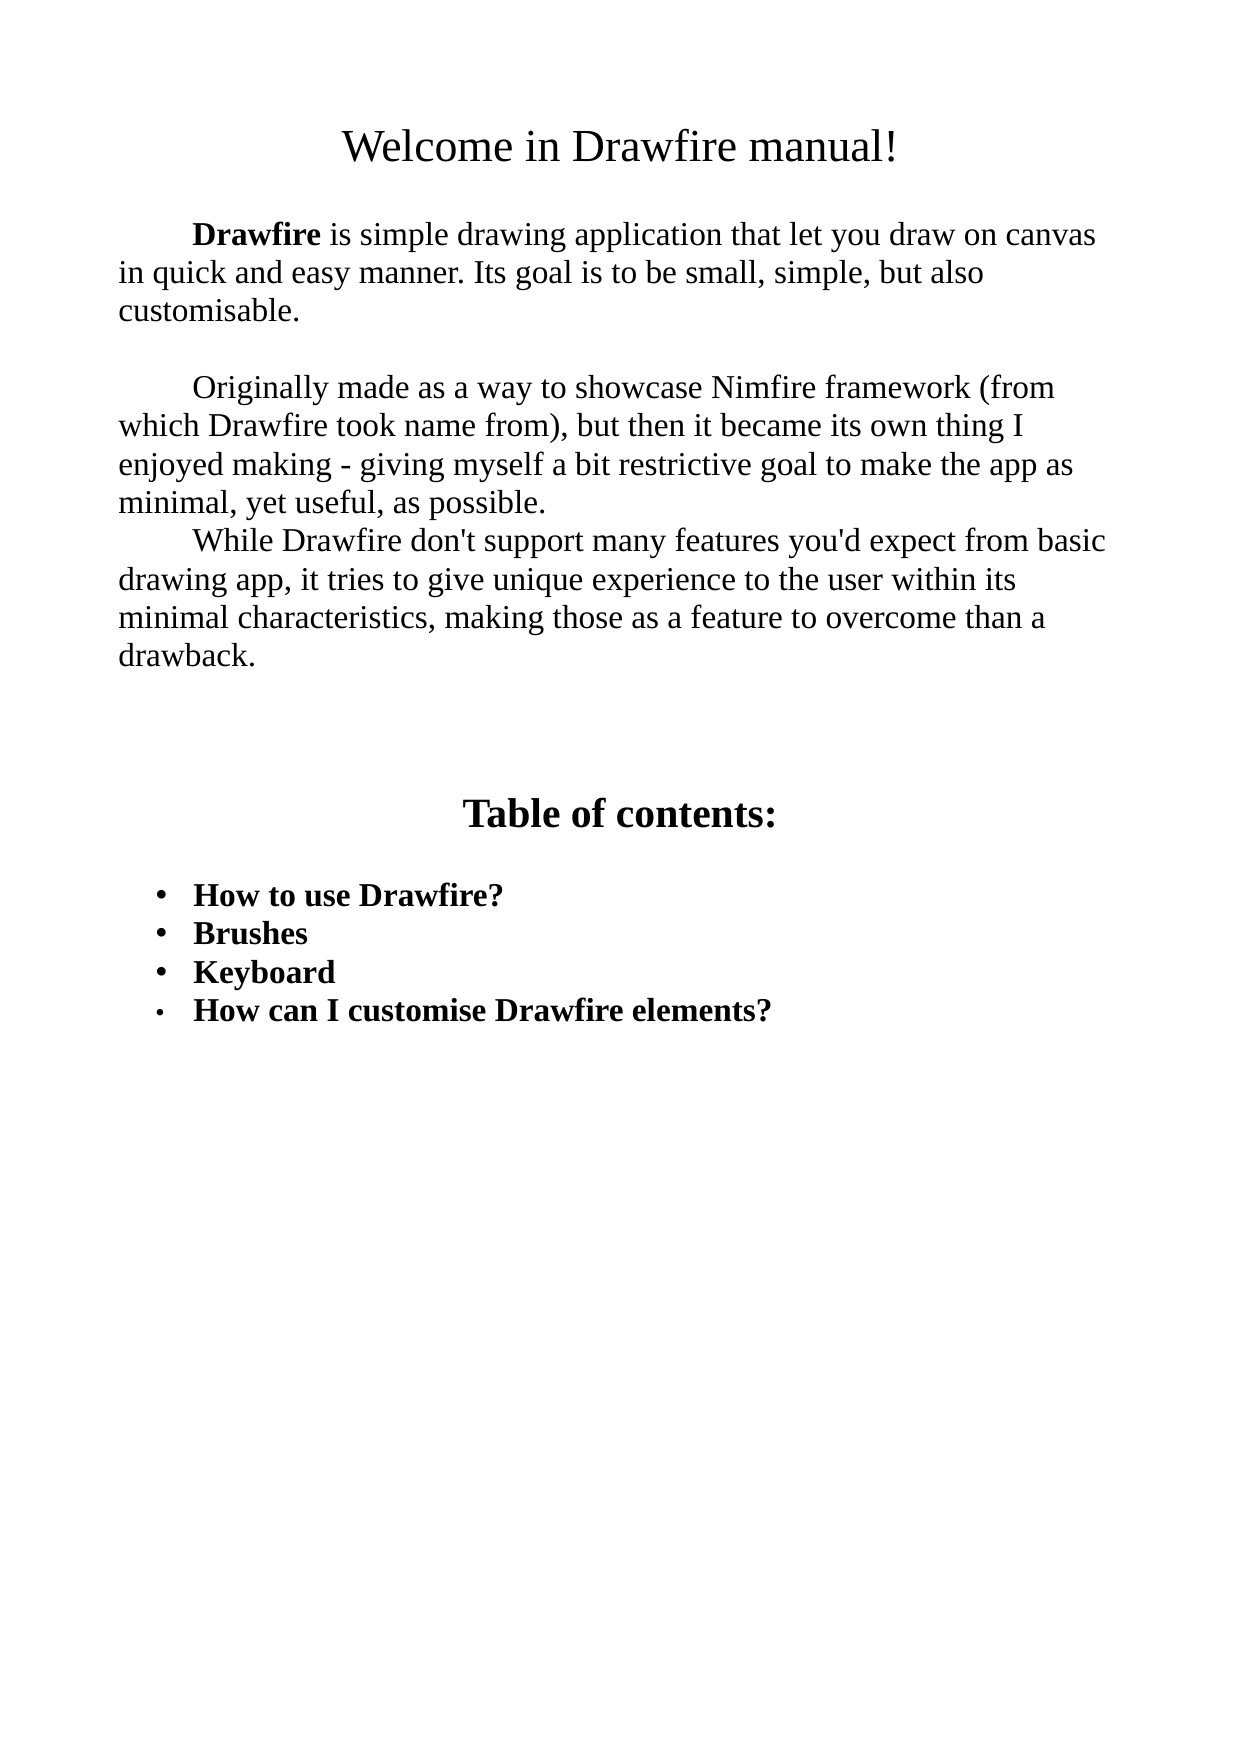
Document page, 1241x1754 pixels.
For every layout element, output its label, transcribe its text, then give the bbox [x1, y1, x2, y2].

text While Drawfire don't support many features you'd expect from basic drawing app, it tries to give unique experience to the user within its minimal characteristics, making those as a feature to overcome than a drawback. [118, 521, 1122, 674]
list How to use Drawfire? [156, 875, 1122, 913]
list Keyboard [156, 952, 1122, 990]
text Drawfire is simple drawing application that let you draw on canvas in quick and easy manner. Its goal is to be small, simple, but also customisable. [118, 214, 1122, 329]
list Brushes [156, 913, 1122, 952]
text Welcome in Drawfire manual! [118, 118, 1122, 171]
text Originally made as a way to showcase Nimfire framework (from which Drawfire took name from), but then it became its own thing I enjoyed making - giving myself a bit restrictive goal to make the app as minimal, yet useful, as possible. [118, 367, 1122, 521]
list How can I customise Drawfire elements? [156, 990, 1122, 1028]
text Table of contents: [118, 789, 1122, 837]
